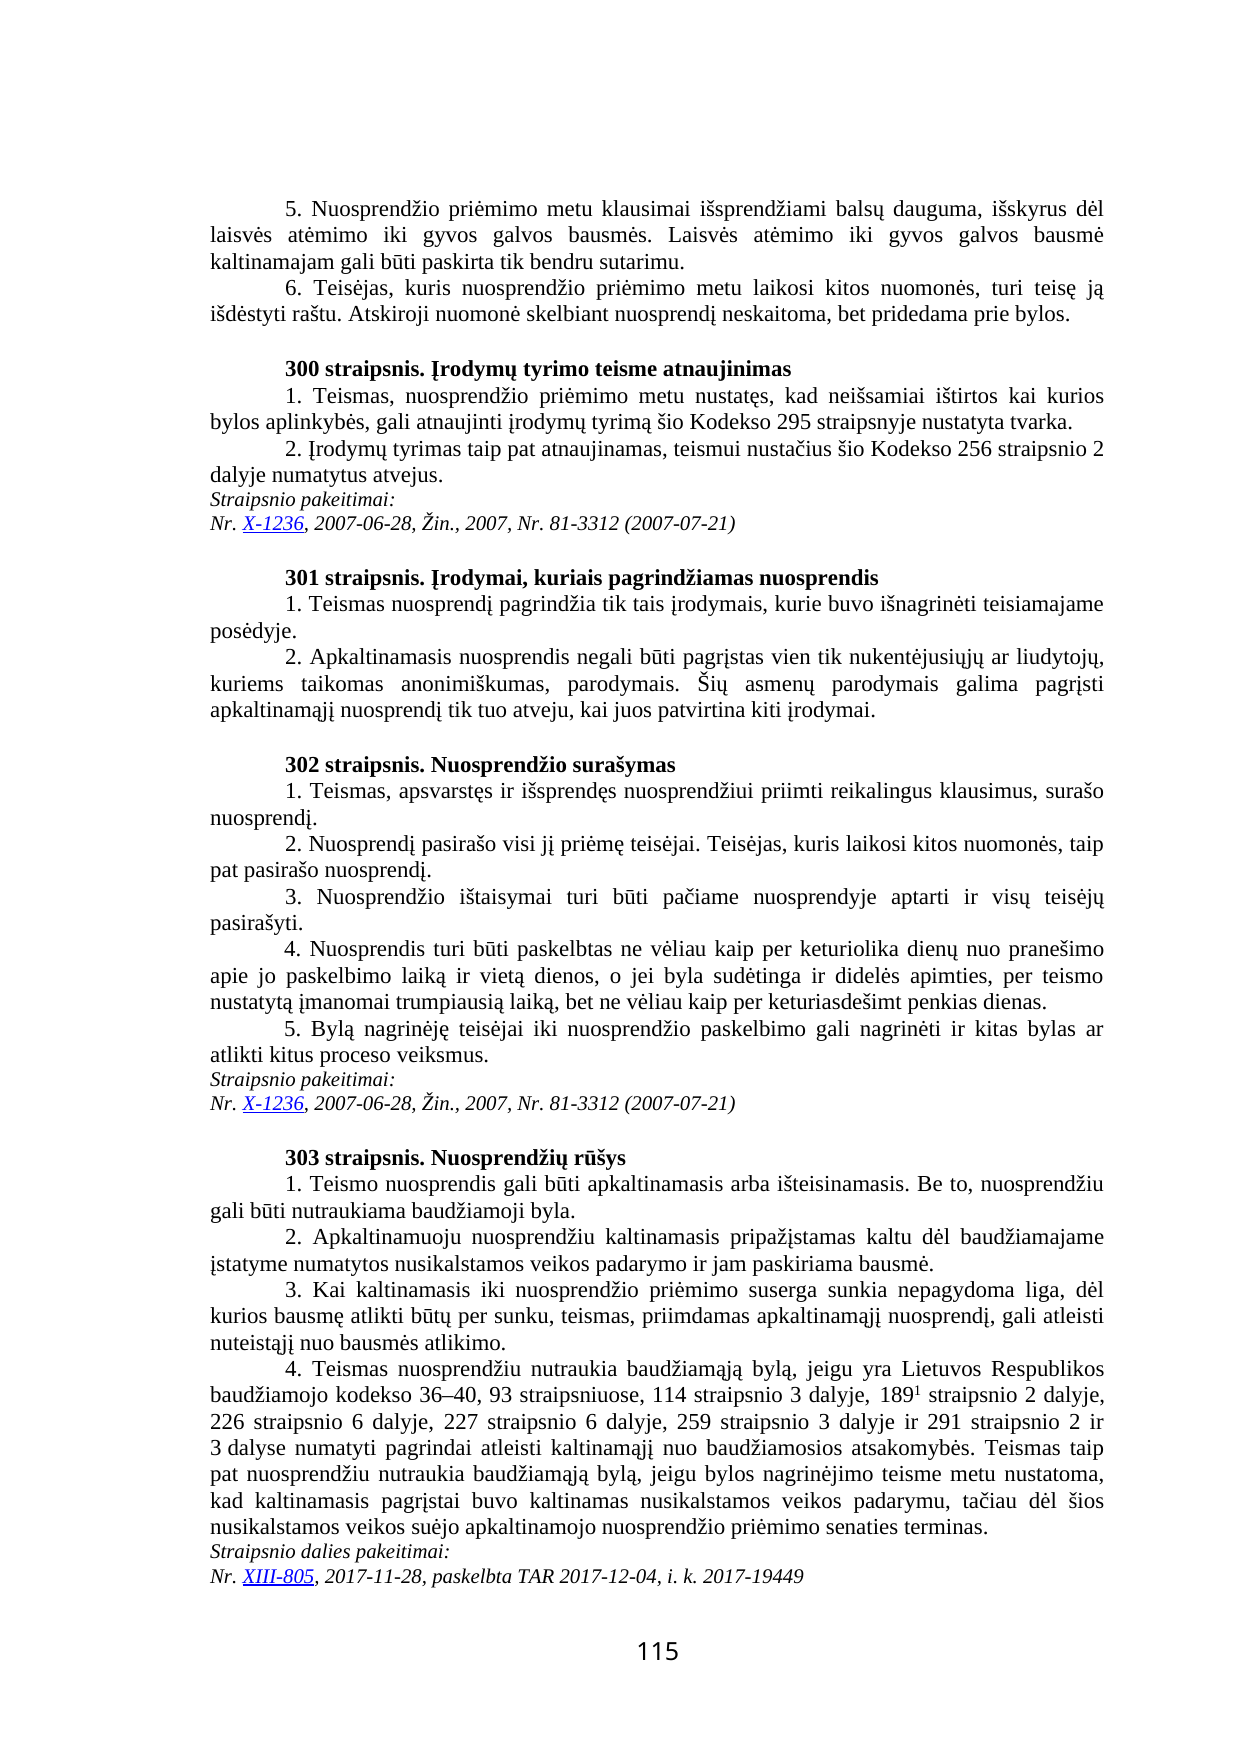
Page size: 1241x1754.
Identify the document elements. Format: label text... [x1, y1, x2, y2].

text Nr. XIII-805, 2017-11-28, paskelbta TAR 2017-12-04, i. k. 2017-19449 [210, 1563, 1106, 1588]
text 2. Nuosprendį pasirašo visi jį priėmę teisėjai. Teisėjas, kuris laikosi kitos nuomonės, taip pat pasirašo nuosprendį. [210, 830, 1106, 883]
text 1. Teismas, nuosprendžio priėmimo metu nustatęs, kad neišsamiai ištirtos kai kurios bylos aplinkybės, gali atnaujinti įrodymų tyrimą šio Kodekso 295 straipsnyje nustatyta tvarka. [210, 382, 1106, 434]
text Straipsnio dalies pakeitimai: [210, 1539, 1106, 1563]
text Nr. X-1236, 2007-06-28, Žin., 2007, Nr. 81-3312 (2007-07-21) [210, 511, 1106, 535]
text 4. Nuosprendis turi būti paskelbtas ne vėliau kaip per keturiolika dienų nuo pranešimo apie jo paskelbimo laiką ir vietą dienos, o jei byla sudėtinga ir didelės apimties, per teismo nustatytą įmanomai trumpiausią laiką, bet ne vėliau kaip per keturiasdešimt penkias dienas. [210, 936, 1106, 1014]
text 3. Nuosprendžio ištaisymai turi būti pačiame nuosprendyje aptarti ir visų teisėjų pasirašyti. [210, 883, 1106, 936]
text 303 straipsnis. Nuosprendžių rūšys [210, 1144, 1106, 1171]
text Straipsnio pakeitimai: [210, 1067, 1106, 1091]
text 2. Apkaltinamuoju nuosprendžiu kaltinamasis pripažįstamas kaltu dėl baudžiamajame įstatyme numatytos nusikalstamos veikos padarymo ir jam paskiriama bausmė. [210, 1223, 1106, 1276]
text 4. Teismas nuosprendžiu nutraukia baudžiamąją bylą, jeigu yra Lietuvos Respublikos baudžiamojo kodekso 36–40, 93 straipsniuose, 114 straipsnio 3 dalyje, 1891 straipsnio 2 dalyje, 226 straipsnio 6 dalyje, 227 straipsnio 6 dalyje, 259 straipsnio 3 dalyje ir 291 straipsnio 2 ir 3 dalyse numatyti pagrindai atleisti kaltinamąjį nuo baudžiamosios atsakomybės. Teismas taip pat nuosprendžiu nutraukia baudžiamąją bylą, jeigu bylos nagrinėjimo teisme metu nustatoma, kad kaltinamasis pagrįstai buvo kaltinamas nusikalstamos veikos padarymu, tačiau dėl šios nusikalstamos veikos suėjo apkaltinamojo nuosprendžio priėmimo senaties terminas. [210, 1355, 1106, 1539]
text 6. Teisėjas, kuris nuosprendžio priėmimo metu laikosi kitos nuomonės, turi teisę ją išdėstyti raštu. Atskiroji nuomonė skelbiant nuosprendį neskaitoma, bet pridedama prie bylos. [210, 274, 1106, 327]
text 2. Apkaltinamasis nuosprendis negali būti pagrįstas vien tik nukentėjusiųjų ar liudytojų, kuriems taikomas anonimiškumas, parodymais. Šių asmenų parodymais galima pagrįsti apkaltinamąjį nuosprendį tik tuo atveju, kai juos patvirtina kiti įrodymai. [210, 643, 1106, 722]
text 3. Kai kaltinamasis iki nuosprendžio priėmimo suserga sunkia nepagydoma liga, dėl kurios bausmę atlikti būtų per sunku, teismas, priimdamas apkaltinamąjį nuosprendį, gali atleisti nuteistąjį nuo bausmės atlikimo. [210, 1276, 1106, 1355]
text 5. Nuosprendžio priėmimo metu klausimai išsprendžiami balsų dauguma, išskyrus dėl laisvės atėmimo iki gyvos galvos bausmės. Laisvės atėmimo iki gyvos galvos bausmė kaltinamajam gali būti paskirta tik bendru sutarimu. [210, 195, 1106, 274]
text Straipsnio pakeitimai: [210, 487, 1106, 511]
text 301 straipsnis. Įrodymai, kuriais pagrindžiamas nuosprendis [210, 564, 1106, 591]
text 1. Teismas nuosprendį pagrindžia tik tais įrodymais, kurie buvo išnagrinėti teisiamajame posėdyje. [210, 591, 1106, 643]
text Nr. X-1236, 2007-06-28, Žin., 2007, Nr. 81-3312 (2007-07-21) [210, 1091, 1106, 1115]
text 5. Bylą nagrinėję teisėjai iki nuosprendžio paskelbimo gali nagrinėti ir kitas bylas ar atlikti kitus proceso veiksmus. [210, 1014, 1106, 1067]
text 302 straipsnis. Nuosprendžio surašymas [210, 751, 1106, 777]
text 2. Įrodymų tyrimas taip pat atnaujinamas, teismui nustačius šio Kodekso 256 straipsnio 2 dalyje numatytus atvejus. [210, 434, 1106, 487]
text 1. Teismo nuosprendis gali būti apkaltinamasis arba išteisinamasis. Be to, nuosprendžiu gali būti nutraukiama baudžiamoji byla. [210, 1171, 1106, 1223]
text 1. Teismas, apsvarstęs ir išsprendęs nuosprendžiui priimti reikalingus klausimus, surašo nuosprendį. [210, 777, 1106, 830]
text 300 straipsnis. Įrodymų tyrimo teisme atnaujinimas [210, 356, 1106, 382]
